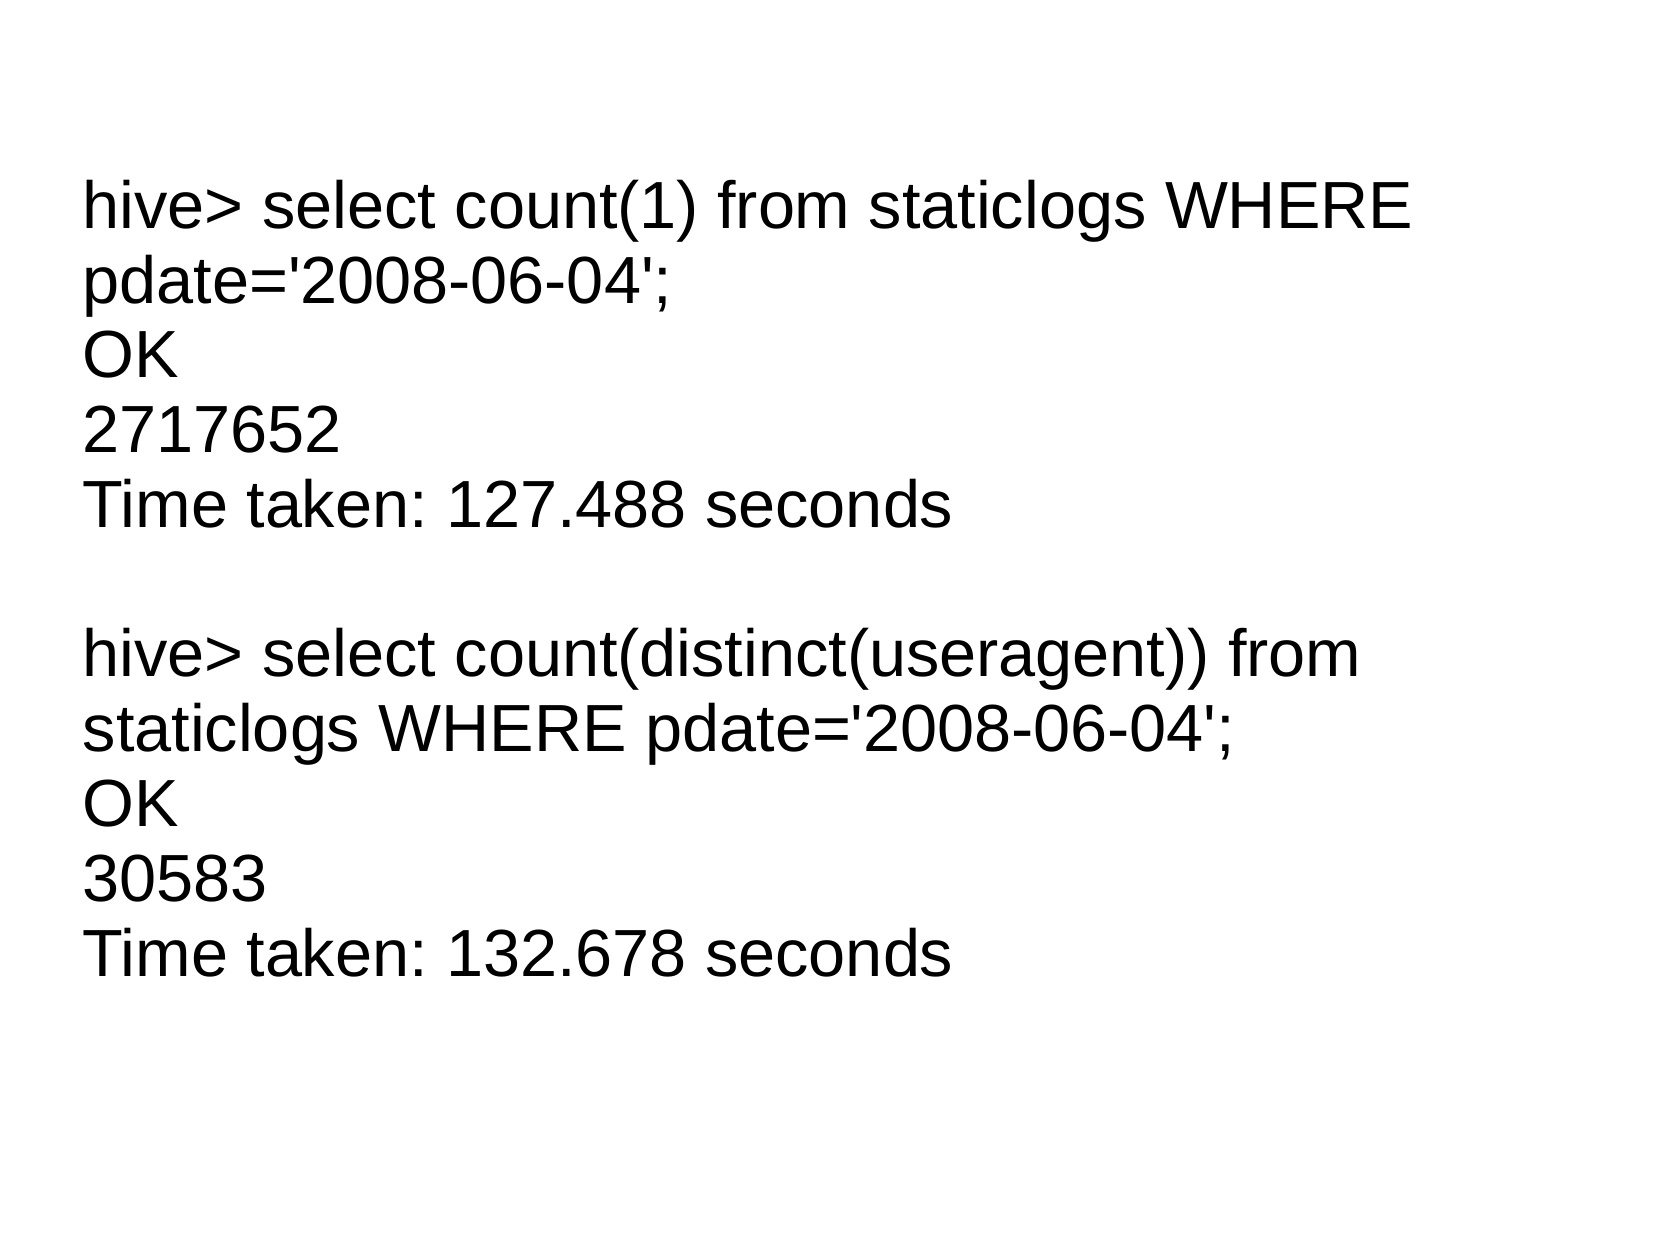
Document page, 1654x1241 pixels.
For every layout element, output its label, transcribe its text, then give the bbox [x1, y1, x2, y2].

subtitle hive> select count(1) from staticlogs WHERE pdate='2008-06-04'; OK 2717652 Time taken: 127.488 seconds hive> select count(distinct(useragent)) from staticlogs WHERE pdate='2008-06-04'; OK 30583 Time taken: 132.678 seconds [82, 49, 1571, 1109]
